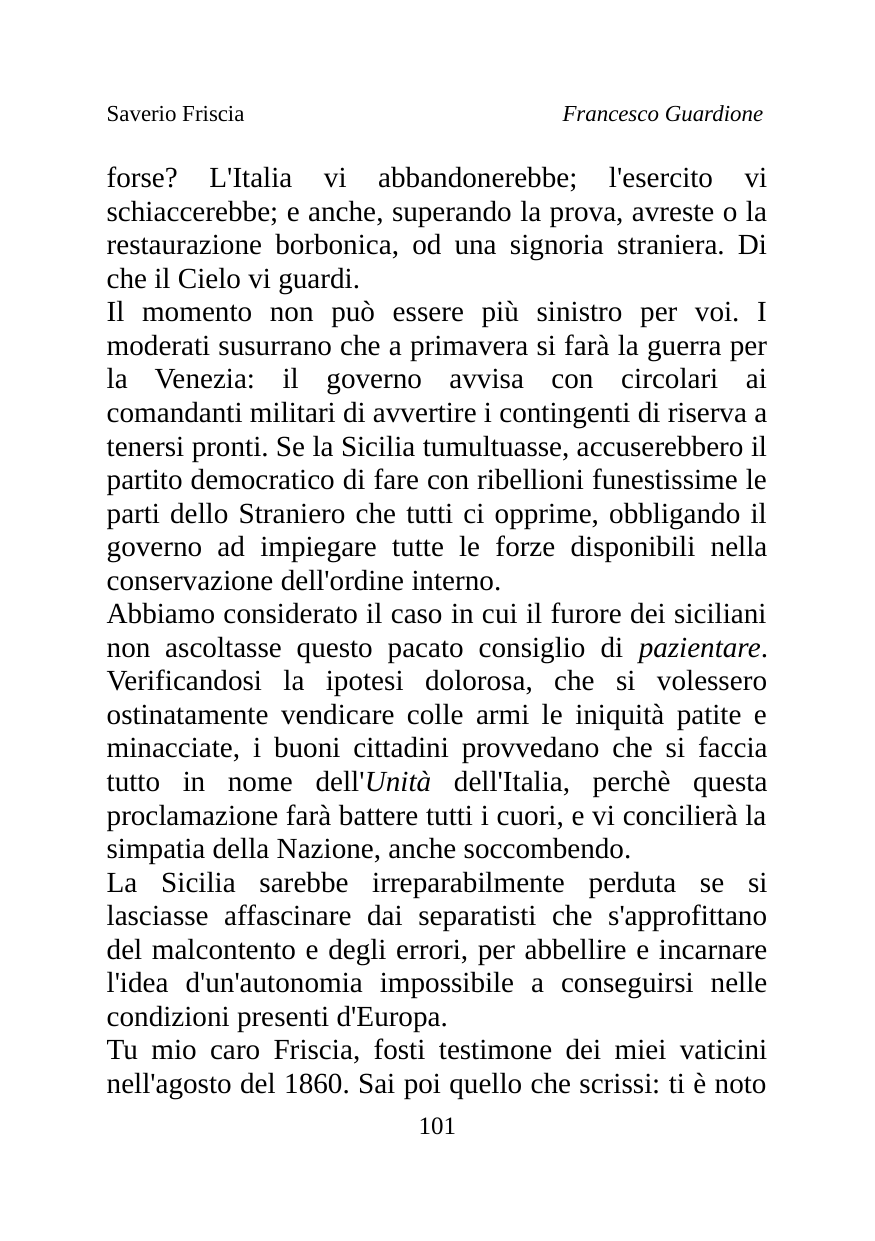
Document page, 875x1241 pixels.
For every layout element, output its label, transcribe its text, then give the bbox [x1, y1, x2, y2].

text Abbiamo considerato il caso in cui il furore dei siciliani non ascoltasse questo pacato consiglio di pazientare. Verificandosi la ipotesi dolorosa, che si volessero ostinatamente vendicare colle armi le iniquità patite e minacciate, i buoni cittadini provvedano che si faccia tutto in nome dell'Unità dell'Italia, perchè questa proclamazione farà battere tutti i cuori, e vi concilierà la simpatia della Nazione, anche soccombendo. [106, 596, 768, 865]
text Il momento non può essere più sinistro per voi. I moderati susurrano che a primavera si farà la guerra per la Venezia: il governo avvisa con circolari ai comandanti militari di avvertire i contingenti di riserva a tenersi pronti. Se la Sicilia tumultuasse, accuserebbero il partito democratico di fare con ribellioni funestissime le parti dello Straniero che tutti ci opprime, obbligando il governo ad impiegare tutte le forze disponibili nella conservazione dell'ordine interno. [106, 294, 768, 596]
text forse? L'Italia vi abbandonerebbe; l'esercito vi schiaccerebbe; e anche, superando la prova, avreste o la restaurazione borbonica, od una signoria straniera. Di che il Cielo vi guardi. [106, 160, 768, 294]
text Tu mio caro Friscia, fosti testimone dei miei vaticini nell'agosto del 1860. Sai poi quello che scrissi: ti è noto [106, 1032, 768, 1099]
text La Sicilia sarebbe irreparabilmente perduta se si lasciasse affascinare dai separatisti che s'approfittano del malcontento e degli errori, per abbellire e incarnare l'idea d'un'autonomia impossibile a conseguirsi nelle condizioni presenti d'Europa. [106, 865, 768, 1032]
